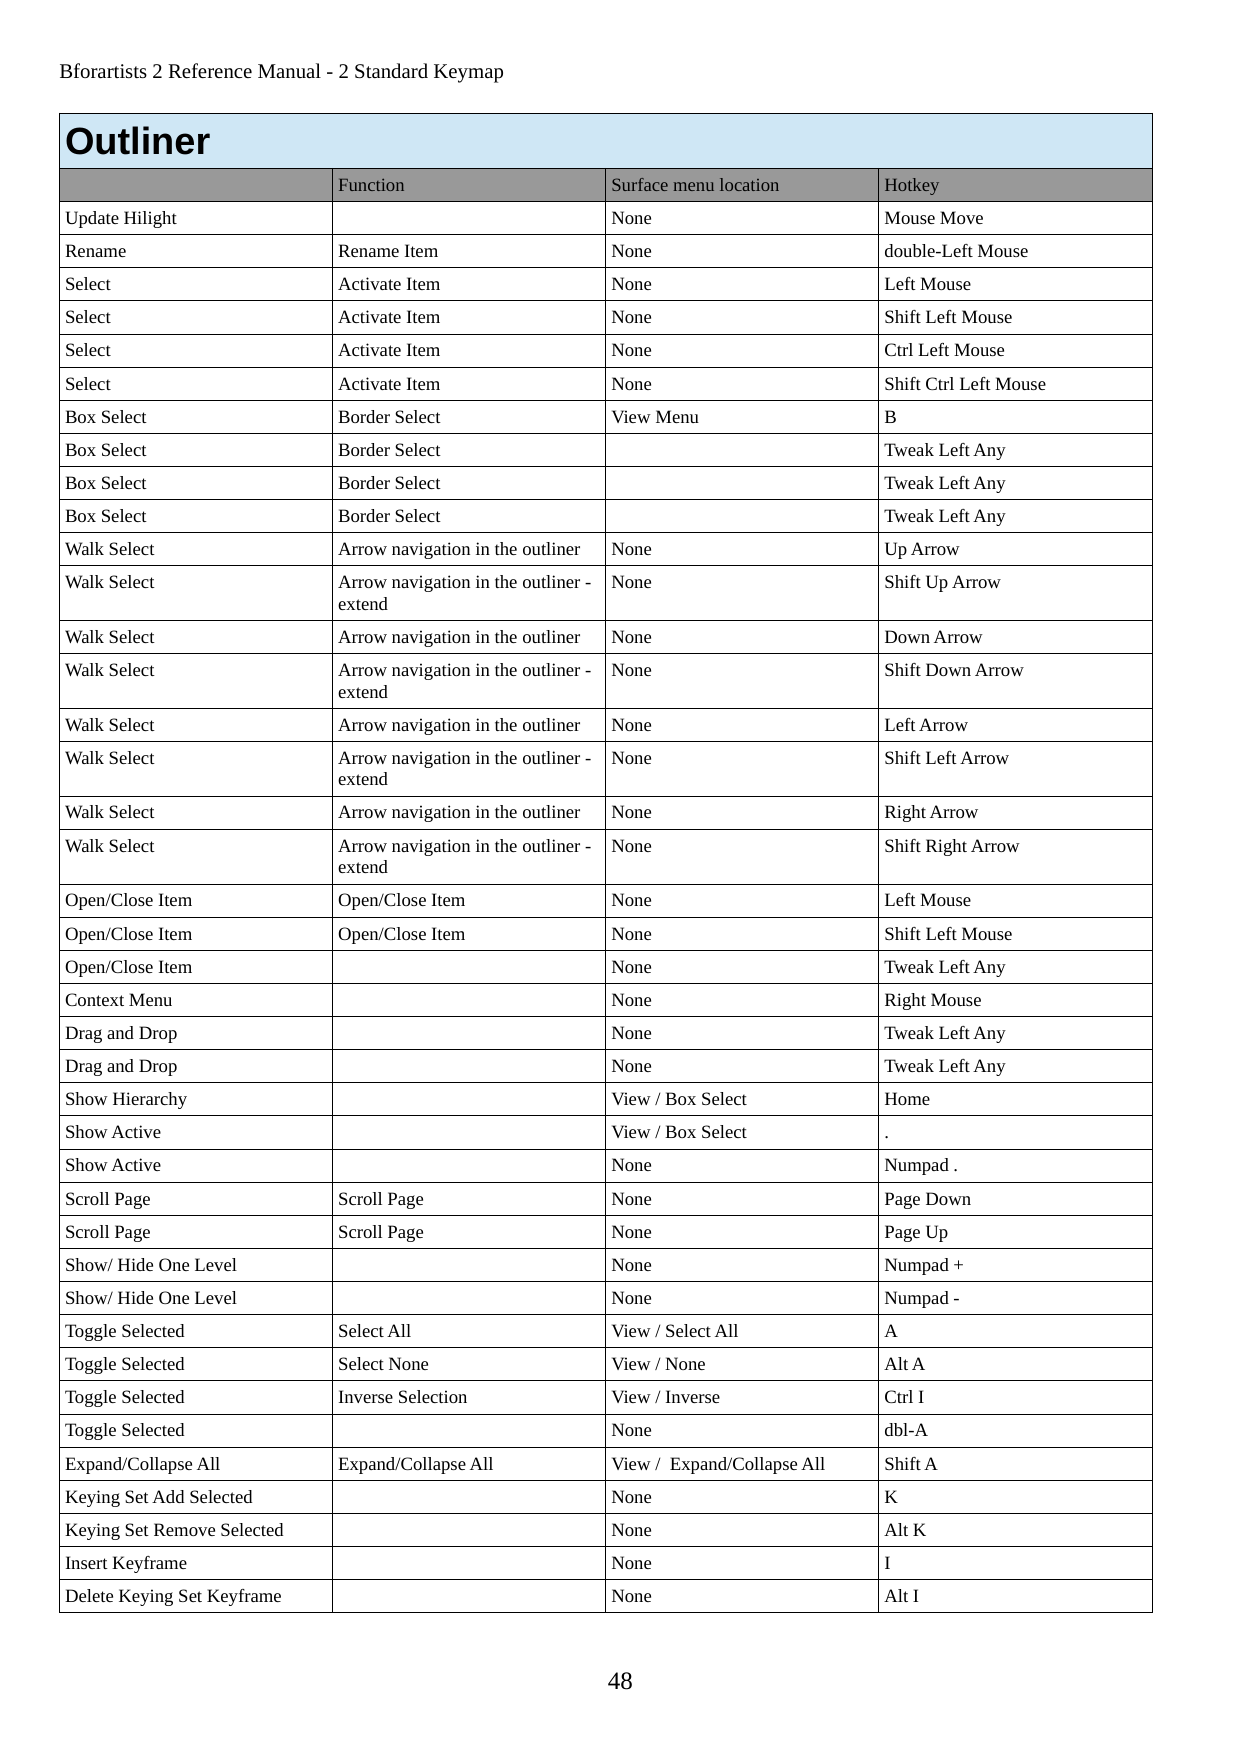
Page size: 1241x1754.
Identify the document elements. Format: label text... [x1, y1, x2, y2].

table_cell Alt A [879, 1348, 1152, 1380]
table_cell Shift Left Mouse [879, 301, 1152, 333]
table_cell Open/Close Item [60, 918, 332, 950]
table_cell [333, 202, 605, 234]
table_cell Tweak Left Any [879, 467, 1152, 499]
table_cell Function [333, 169, 605, 201]
table_cell Select All [333, 1315, 605, 1347]
table_cell Show Hierarchy [60, 1083, 332, 1115]
table_cell [606, 434, 878, 466]
table_cell [606, 500, 878, 532]
table_cell Shift Ctrl Left Mouse [879, 368, 1152, 400]
table_cell Mouse Move [879, 202, 1152, 234]
table_cell Toggle Selected [60, 1315, 332, 1347]
table_cell Arrow navigation in the outliner - extend [333, 566, 605, 620]
table_cell Walk Select [60, 533, 332, 565]
table_cell K [879, 1481, 1152, 1513]
table_cell Page Up [879, 1216, 1152, 1248]
table_cell Tweak Left Any [879, 500, 1152, 532]
table_cell None [606, 235, 878, 267]
table_cell Insert Keyframe [60, 1547, 332, 1579]
table_cell Walk Select [60, 709, 332, 741]
table_cell double-Left Mouse [879, 235, 1152, 267]
table_cell Walk Select [60, 654, 332, 708]
table_cell None [606, 885, 878, 917]
table_cell Scroll Page [60, 1183, 332, 1215]
table_header Outliner [60, 114, 1152, 168]
table_cell Drag and Drop [60, 1017, 332, 1049]
table_cell Expand/Collapse All [333, 1448, 605, 1480]
table_cell Update Hilight [60, 202, 332, 234]
table_cell None [606, 368, 878, 400]
table_cell None [606, 621, 878, 653]
table_cell Left Mouse [879, 268, 1152, 300]
table_cell Box Select [60, 467, 332, 499]
table_cell Box Select [60, 401, 332, 433]
table_cell None [606, 654, 878, 708]
table_cell None [606, 830, 878, 883]
table_cell None [606, 533, 878, 565]
table_cell dbl-A [879, 1415, 1152, 1447]
table_cell None [606, 1050, 878, 1082]
table_cell Box Select [60, 500, 332, 532]
table_cell Walk Select [60, 742, 332, 796]
table_cell None [606, 742, 878, 796]
table_cell None [606, 1282, 878, 1314]
table_cell Show Active [60, 1116, 332, 1148]
table_cell Select [60, 301, 332, 333]
table_cell Walk Select [60, 566, 332, 620]
table_cell Drag and Drop [60, 1050, 332, 1082]
table_cell Box Select [60, 434, 332, 466]
table_cell Tweak Left Any [879, 1050, 1152, 1082]
table_cell Border Select [333, 467, 605, 499]
table_cell Numpad + [879, 1249, 1152, 1281]
table_cell Shift Left Mouse [879, 918, 1152, 950]
table_cell Left Mouse [879, 885, 1152, 917]
table_cell View / Inverse [606, 1381, 878, 1413]
table_cell Alt K [879, 1514, 1152, 1546]
table_cell Delete Keying Set Keyframe [60, 1580, 332, 1612]
table_cell Scroll Page [333, 1216, 605, 1248]
table_cell Select None [333, 1348, 605, 1380]
table_cell Activate Item [333, 368, 605, 400]
table_cell Show/ Hide One Level [60, 1282, 332, 1314]
table_cell Walk Select [60, 797, 332, 829]
table_cell Arrow navigation in the outliner [333, 533, 605, 565]
table_cell Arrow navigation in the outliner [333, 709, 605, 741]
table_cell None [606, 1514, 878, 1546]
table_cell Border Select [333, 401, 605, 433]
table_cell [333, 1415, 605, 1447]
table_cell View / Select All [606, 1315, 878, 1347]
table_cell Activate Item [333, 335, 605, 367]
table_cell Tweak Left Any [879, 951, 1152, 983]
table_cell None [606, 1580, 878, 1612]
table_cell View / Box Select [606, 1083, 878, 1115]
table_cell Surface menu location [606, 169, 878, 201]
table_cell Numpad - [879, 1282, 1152, 1314]
table_cell [333, 1083, 605, 1115]
table_cell Up Arrow [879, 533, 1152, 565]
table_cell Border Select [333, 500, 605, 532]
table_cell Keying Set Remove Selected [60, 1514, 332, 1546]
table_cell [333, 1282, 605, 1314]
table_cell Arrow navigation in the outliner - extend [333, 654, 605, 708]
table_cell Right Arrow [879, 797, 1152, 829]
table_cell [333, 984, 605, 1016]
table_cell None [606, 268, 878, 300]
table_cell Shift Down Arrow [879, 654, 1152, 708]
table_cell None [606, 984, 878, 1016]
table_cell Toggle Selected [60, 1381, 332, 1413]
table_cell [333, 1116, 605, 1148]
table_cell View / None [606, 1348, 878, 1380]
table_cell None [606, 1150, 878, 1182]
table_cell Context Menu [60, 984, 332, 1016]
table_cell Open/Close Item [60, 885, 332, 917]
table_cell [333, 1514, 605, 1546]
table_cell Select [60, 335, 332, 367]
table_cell Scroll Page [60, 1216, 332, 1248]
table_cell Expand/Collapse All [60, 1448, 332, 1480]
table_cell Inverse Selection [333, 1381, 605, 1413]
table_cell Scroll Page [333, 1183, 605, 1215]
table_cell None [606, 1183, 878, 1215]
table_cell [333, 951, 605, 983]
table_cell Toggle Selected [60, 1348, 332, 1380]
table_cell None [606, 797, 878, 829]
table_cell Activate Item [333, 268, 605, 300]
table_cell Arrow navigation in the outliner - extend [333, 742, 605, 796]
table_cell Alt I [879, 1580, 1152, 1612]
table_cell Home [879, 1083, 1152, 1115]
table_cell Ctrl Left Mouse [879, 335, 1152, 367]
table_cell Select [60, 368, 332, 400]
table_cell Open/Close Item [333, 885, 605, 917]
table_cell Shift Right Arrow [879, 830, 1152, 883]
table_cell [333, 1150, 605, 1182]
table_cell None [606, 1481, 878, 1513]
table_cell Left Arrow [879, 709, 1152, 741]
table_cell None [606, 951, 878, 983]
table_cell None [606, 1547, 878, 1579]
table_cell Numpad . [879, 1150, 1152, 1182]
table_cell None [606, 709, 878, 741]
table_cell Shift Left Arrow [879, 742, 1152, 796]
table_cell Show/ Hide One Level [60, 1249, 332, 1281]
table_cell B [879, 401, 1152, 433]
table_cell . [879, 1116, 1152, 1148]
table_cell Open/Close Item [60, 951, 332, 983]
table_cell [333, 1547, 605, 1579]
table_cell [60, 169, 332, 201]
table_cell [333, 1050, 605, 1082]
table_cell View / Box Select [606, 1116, 878, 1148]
table_cell Arrow navigation in the outliner [333, 621, 605, 653]
table_cell Keying Set Add Selected [60, 1481, 332, 1513]
table_cell A [879, 1315, 1152, 1347]
table_cell Activate Item [333, 301, 605, 333]
table_cell Tweak Left Any [879, 1017, 1152, 1049]
table_cell [333, 1481, 605, 1513]
table_cell Border Select [333, 434, 605, 466]
table_cell Right Mouse [879, 984, 1152, 1016]
table_cell None [606, 1017, 878, 1049]
table_cell None [606, 335, 878, 367]
table_cell Walk Select [60, 830, 332, 883]
table_cell Select [60, 268, 332, 300]
table_cell Hotkey [879, 169, 1152, 201]
table_cell [333, 1580, 605, 1612]
table_cell [606, 467, 878, 499]
table_cell [333, 1249, 605, 1281]
table_cell I [879, 1547, 1152, 1579]
table_cell Walk Select [60, 621, 332, 653]
table_cell None [606, 202, 878, 234]
table_cell None [606, 1249, 878, 1281]
table_cell Open/Close Item [333, 918, 605, 950]
table_cell Toggle Selected [60, 1415, 332, 1447]
table_cell Arrow navigation in the outliner - extend [333, 830, 605, 883]
table_cell Page Down [879, 1183, 1152, 1215]
table_cell None [606, 301, 878, 333]
table_cell View Menu [606, 401, 878, 433]
table_cell [333, 1017, 605, 1049]
table_cell Shift A [879, 1448, 1152, 1480]
table_cell None [606, 1415, 878, 1447]
table_cell Ctrl I [879, 1381, 1152, 1413]
table_cell None [606, 566, 878, 620]
table_cell View / Expand/Collapse All [606, 1448, 878, 1480]
table_cell Shift Up Arrow [879, 566, 1152, 620]
table_cell Tweak Left Any [879, 434, 1152, 466]
table_cell Arrow navigation in the outliner [333, 797, 605, 829]
table_cell None [606, 1216, 878, 1248]
table_cell None [606, 918, 878, 950]
table_cell Rename [60, 235, 332, 267]
table_cell Show Active [60, 1150, 332, 1182]
table_cell Down Arrow [879, 621, 1152, 653]
table_cell Rename Item [333, 235, 605, 267]
